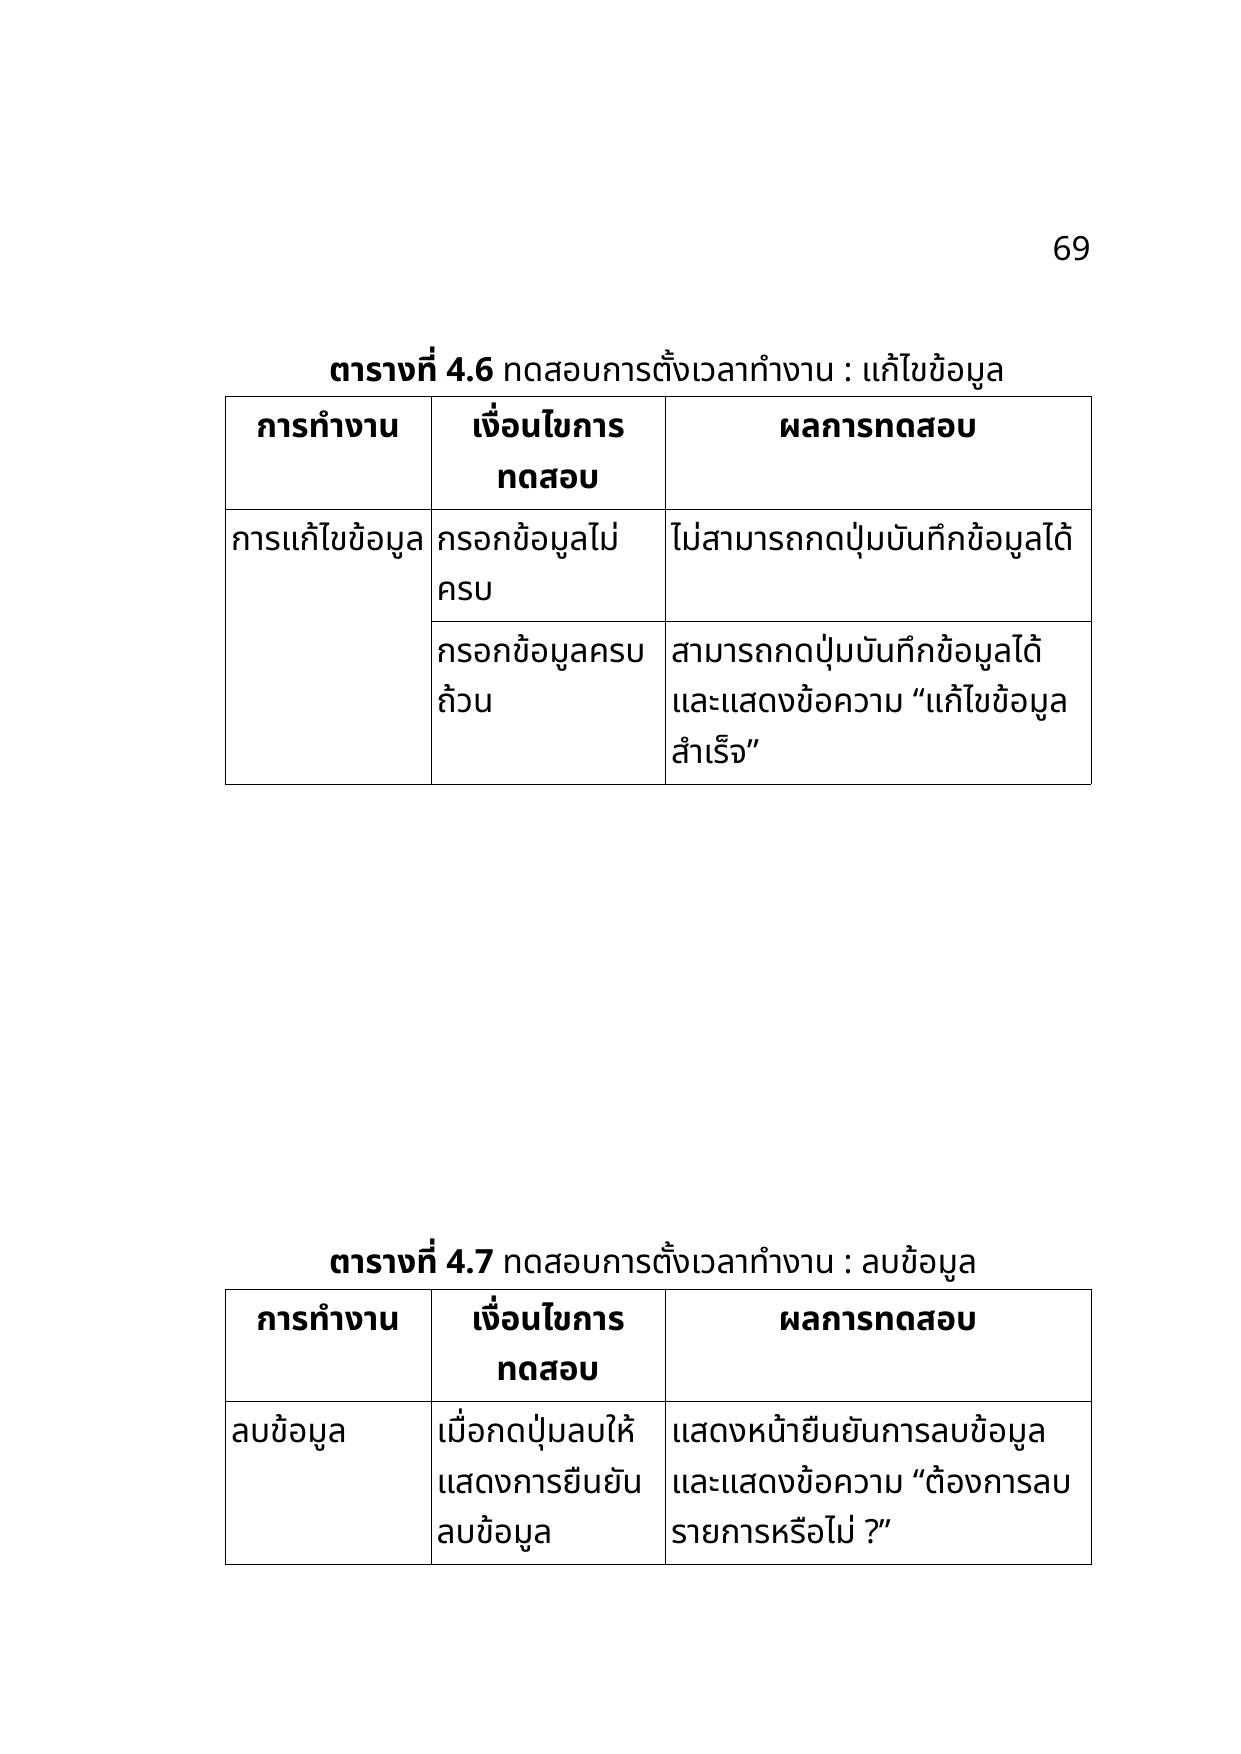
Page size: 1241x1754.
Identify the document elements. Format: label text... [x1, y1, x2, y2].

table_header เงื่อนไขการทดสอบ [432, 397, 665, 509]
table_cell กรอกข้อมูลครบถ้วน [432, 622, 665, 784]
table_header เงื่อนไขการทดสอบ [432, 1290, 665, 1401]
table_cell สามารถกดปุ่มบันทึกข้อมูลได้ และแสดงข้อความ “แก้ไขข้อมูลสำเร็จ” [666, 622, 1091, 784]
table_cell ลบข้อมูล [226, 1402, 431, 1564]
text ตารางที่ 4.6 ทดสอบการตั้งเวลาทำงาน : แก้ไขข้อมูล [225, 346, 1091, 396]
table_cell แสดงหน้ายืนยันการลบข้อมูล และแสดงข้อความ “ต้องการลบรายการหรือไม่ ?” [666, 1402, 1091, 1564]
table_header ผลการทดสอบ [666, 397, 1091, 509]
table_header ผลการทดสอบ [666, 1290, 1091, 1401]
table_header การทำงาน [226, 397, 431, 509]
text ตารางที่ 4.7 ทดสอบการตั้งเวลาทำงาน : ลบข้อมูล [225, 1238, 1091, 1289]
table_header การทำงาน [226, 1290, 431, 1401]
table_cell การแก้ไขข้อมูล [226, 510, 431, 784]
table_cell กรอกข้อมูลไม่ครบ [432, 510, 665, 621]
table_cell เมื่อกดปุ่มลบให้แสดงการยืนยันลบข้อมูล [432, 1402, 665, 1564]
table_cell ไม่สามารถกดปุ่มบันทึกข้อมูลได้ [666, 510, 1091, 621]
